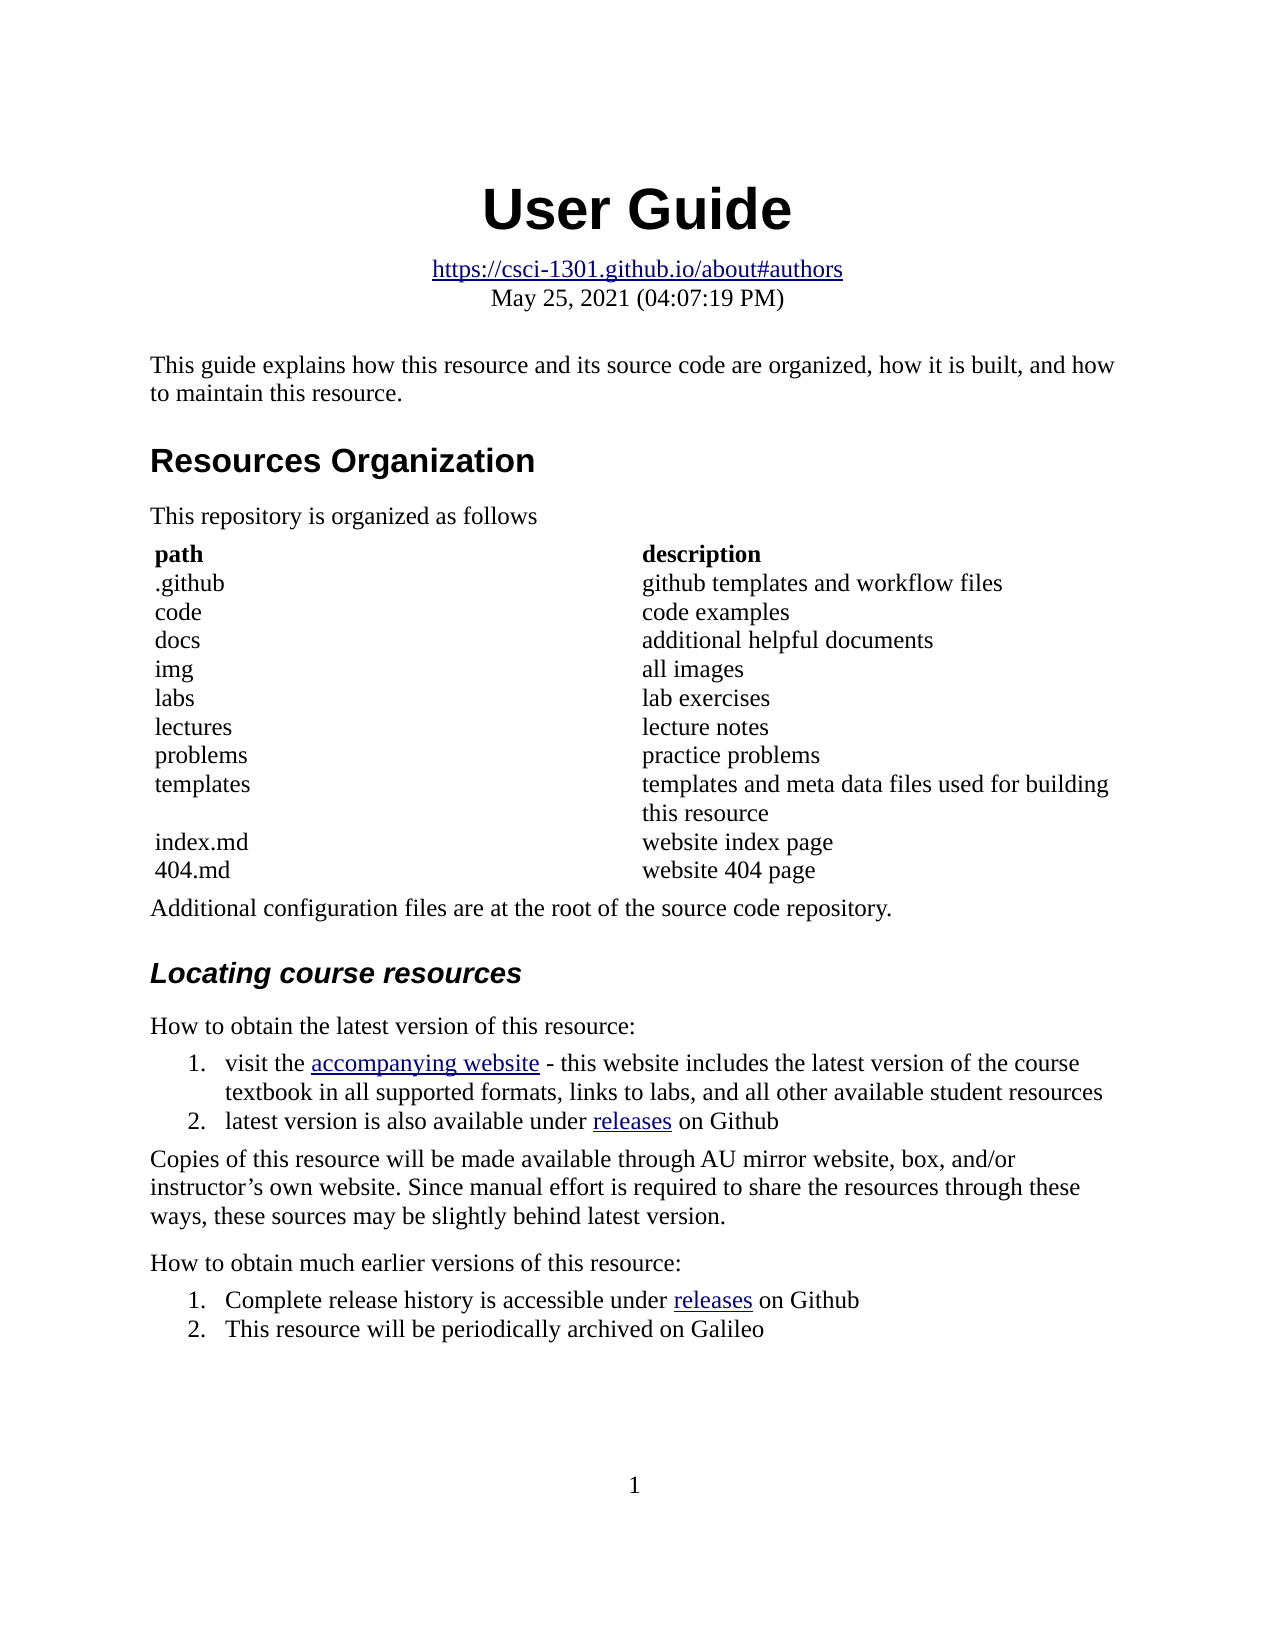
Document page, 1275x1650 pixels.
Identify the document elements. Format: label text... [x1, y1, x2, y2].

table_cell .github [150, 568, 637, 597]
text How to obtain the latest version of this resource: [150, 1011, 1125, 1039]
table_cell problems [150, 740, 637, 769]
text How to obtain much earlier versions of this resource: [150, 1248, 1125, 1277]
subtitle Locating course resources [150, 956, 1125, 989]
table_cell lectures [150, 712, 637, 740]
table_cell practice problems [638, 740, 1125, 769]
table_cell all images [638, 654, 1125, 683]
list Complete release history is accessible under releases on Github [187, 1286, 1125, 1314]
table_cell lab exercises [638, 683, 1125, 712]
text May 25, 2021 (04:07:19 PM) [150, 283, 1125, 312]
text Copies of this resource will be made available through AU mirror website, box, and/or instructor’s own website. Since manual effort is required to share the resources through these ways, these sources may be slightly behind latest version. [150, 1144, 1125, 1230]
table_cell templates [150, 769, 637, 827]
table_cell docs [150, 625, 637, 654]
text This guide explains how this resource and its source code are organized, how it is built, and how to maintain this resource. [150, 350, 1125, 407]
table_cell github templates and workflow files [638, 568, 1125, 597]
list visit the accompanying website - this website includes the latest version of the course textbook in all supported formats, links to labs, and all other available student resources [187, 1048, 1125, 1106]
text Additional configuration files are at the root of the source code repository. [150, 893, 1125, 922]
table_cell index.md [150, 827, 637, 855]
table_cell templates and meta data files used for building this resource [638, 769, 1125, 827]
table_cell lecture notes [638, 712, 1125, 740]
table_cell website index page [638, 827, 1125, 855]
subtitle Resources Organization [150, 441, 1125, 480]
list This resource will be periodically archived on Galileo [187, 1314, 1125, 1343]
table_cell labs [150, 683, 637, 712]
title User Guide [150, 175, 1125, 242]
text This repository is organized as follows [150, 501, 1125, 530]
table_cell additional helpful documents [638, 625, 1125, 654]
table_cell 404.md [150, 855, 637, 884]
list latest version is also available under releases on Github [187, 1106, 1125, 1135]
table_header description [638, 539, 1125, 568]
text https://csci-1301.github.io/about#authors [150, 254, 1125, 283]
table_cell code [150, 597, 637, 625]
table_cell img [150, 654, 637, 683]
table_cell code examples [638, 597, 1125, 625]
table_cell website 404 page [638, 855, 1125, 884]
table_header path [150, 539, 637, 568]
